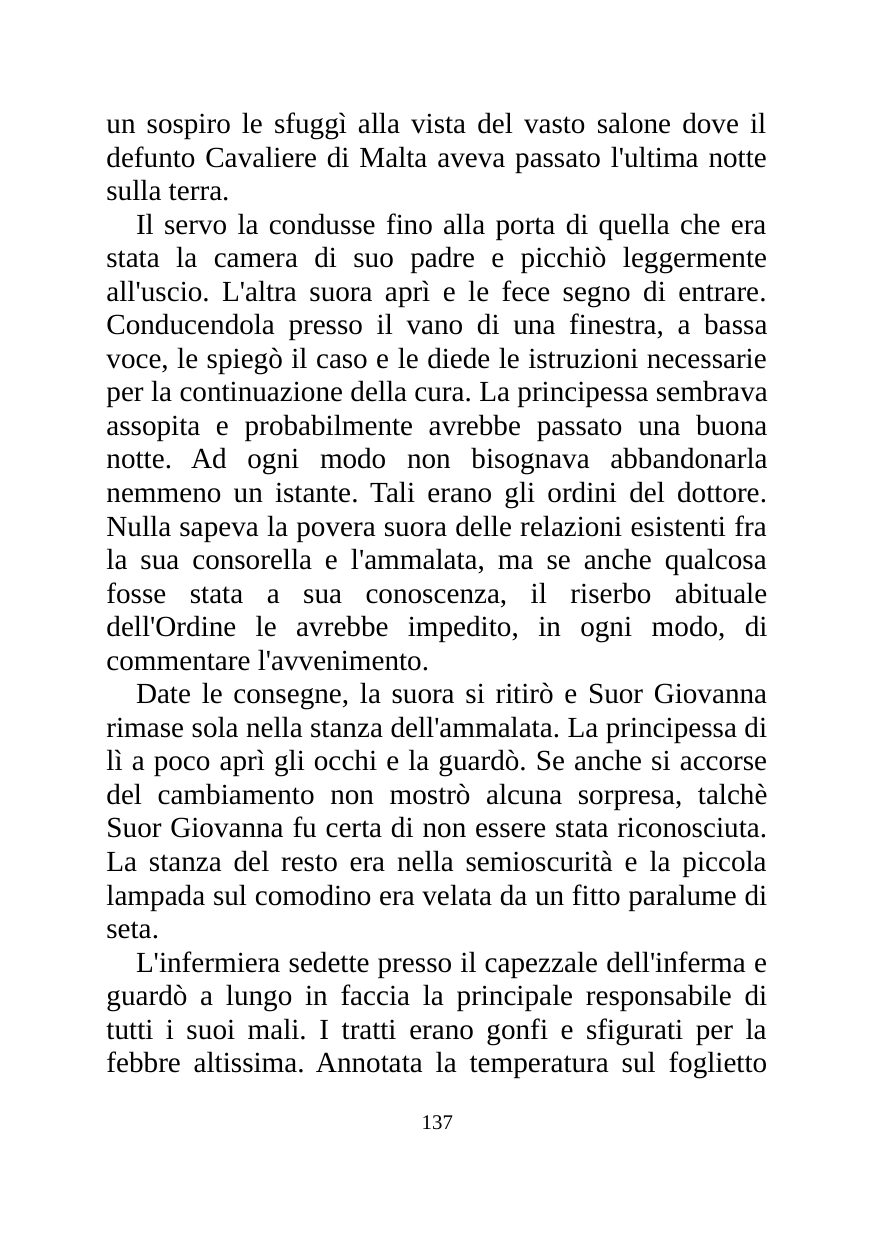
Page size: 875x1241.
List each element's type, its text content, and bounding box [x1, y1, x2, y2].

text L'infermiera sedette presso il capezzale dell'inferma e guardò a lungo in faccia la principale responsabile di tutti i suoi mali. I tratti erano gonfi e sfigurati per la febbre altissima. Annotata la temperatura sul foglietto [106, 945, 768, 1079]
text Date le consegne, la suora si ritirò e Suor Giovanna rimase sola nella stanza dell'ammalata. La principessa di lì a poco aprì gli occhi e la guardò. Se anche si accorse del cambiamento non mostrò alcuna sorpresa, talchè Suor Giovanna fu certa di non essere stata riconosciuta. La stanza del resto era nella semioscurità e la piccola lampada sul comodino era velata da un fitto paralume di seta. [106, 676, 768, 945]
text un sospiro le sfuggì alla vista del vasto salone dove il defunto Cavaliere di Malta aveva passato l'ultima notte sulla terra. [106, 106, 768, 207]
text Il servo la condusse fino alla porta di quella che era stata la camera di suo padre e picchiò leggermente all'uscio. L'altra suora aprì e le fece segno di entrare. Conducendola presso il vano di una finestra, a bassa voce, le spiegò il caso e le diede le istruzioni necessarie per la continuazione della cura. La principessa sembrava assopita e probabilmente avrebbe passato una buona notte. Ad ogni modo non bisognava abbandonarla nemmeno un istante. Tali erano gli ordini del dottore. Nulla sapeva la povera suora delle relazioni esistenti fra la sua consorella e l'ammalata, ma se anche qualcosa fosse stata a sua conoscenza, il riserbo abituale dell'Ordine le avrebbe impedito, in ogni modo, di commentare l'avvenimento. [106, 207, 768, 676]
